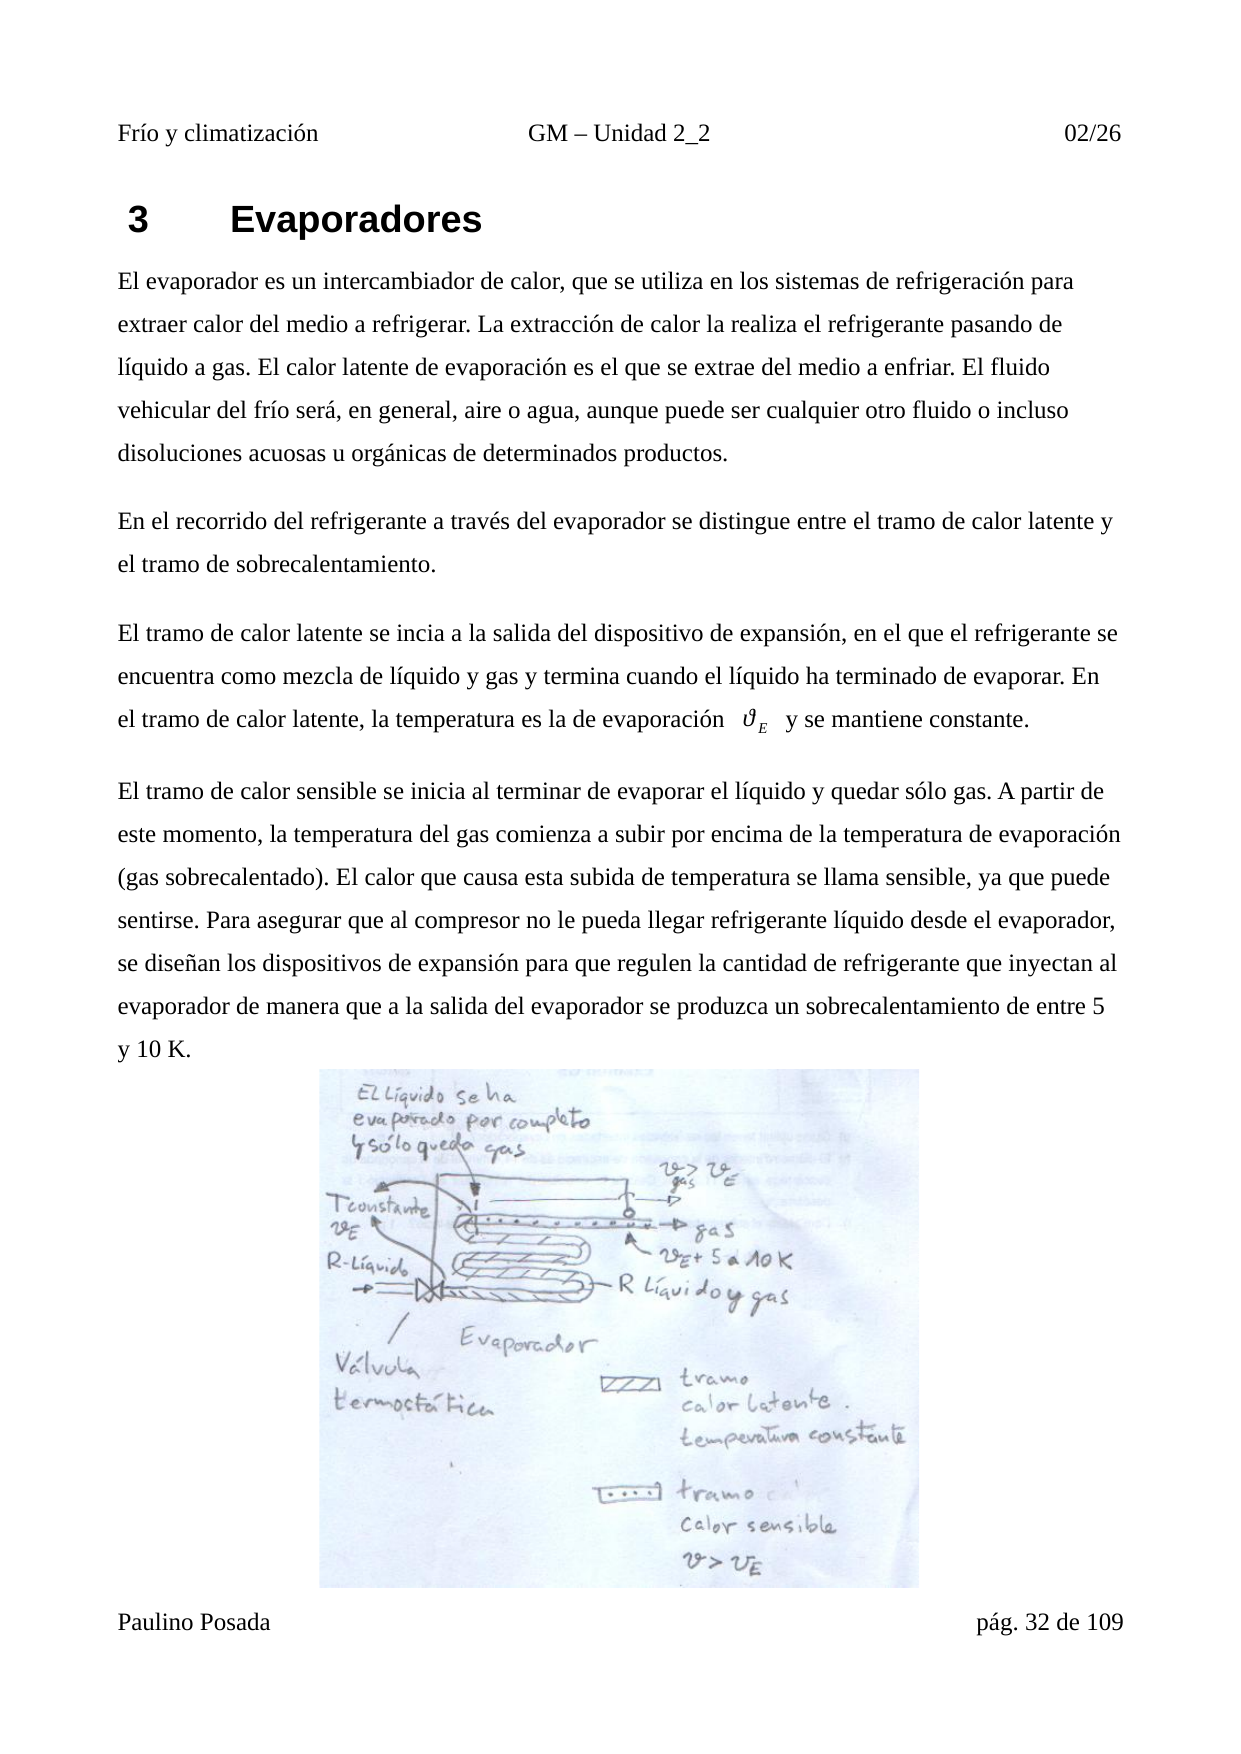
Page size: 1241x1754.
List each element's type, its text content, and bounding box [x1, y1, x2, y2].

picture [319, 1069, 920, 1588]
text El evaporador es un intercambiador de calor, que se utiliza en los sistemas de refrigeración para extraer calor del medio a refrigerar. La extracción de calor la realiza el refrigerante pasando de líquido a gas. El calor latente de evaporación es el que se extrae del medio a enfriar. El fluido vehicular del frío será, en general, aire o agua, aunque puede ser cualquier otro fluido o incluso disoluciones acuosas u orgánicas de determinados productos. [117, 266, 1123, 467]
text El tramo de calor sensible se inicia al terminar de evaporar el líquido y quedar sólo gas. A partir de este momento, la temperatura del gas comienza a subir por encima de la temperatura de evaporación (gas sobrecalentado). El calor que causa esta subida de temperatura se llama sensible, ya que puede sentirse. Para asegurar que al compresor no le pueda llegar refrigerante líquido desde el evaporador, se diseñan los dispositivos de expansión para que regulen la cantidad de refrigerante que inyectan al evaporador de manera que a la salida del evaporador se produzca un sobrecalentamiento de entre 5 y 10 K. [117, 776, 1123, 1063]
subtitle Evaporadores [117, 197, 1123, 241]
text El tramo de calor latente se incia a la salida del dispositivo de expansión, en el que el refrigerante se encuentra como mezcla de líquido y gas y termina cuando el líquido ha terminado de evaporar. En el tramo de calor latente, la temperatura es la de evaporacióny se mantiene constante. [117, 618, 1123, 736]
text En el recorrido del refrigerante a través del evaporador se distingue entre el tramo de calor latente y el tramo de sobrecalentamiento. [117, 506, 1123, 578]
